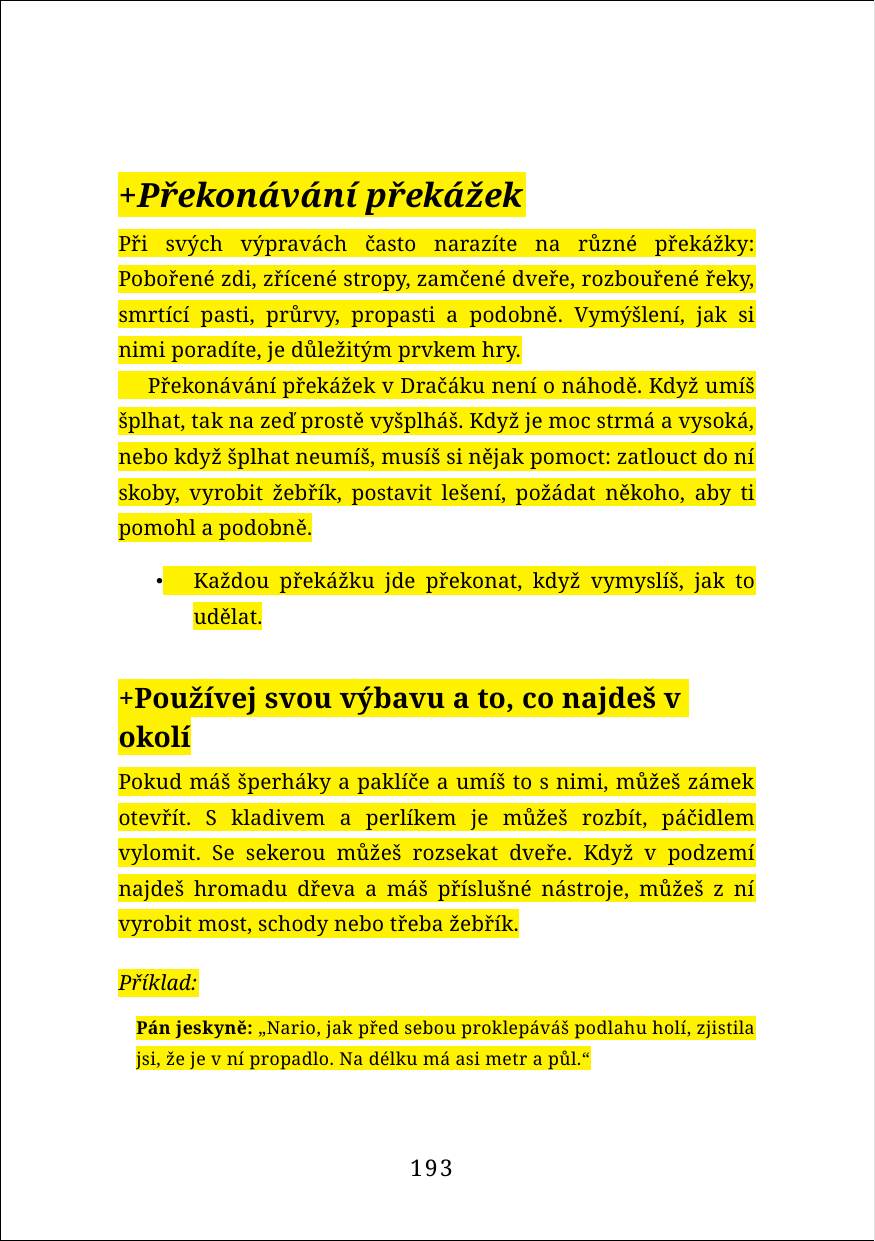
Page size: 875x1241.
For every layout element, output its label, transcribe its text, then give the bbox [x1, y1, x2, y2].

text Pokud máš šperháky a paklíče a umíš to s nimi, můžeš zámek otevřít. S kladivem a perlíkem je můžeš rozbít, páčidlem vylomit. Se sekerou můžeš rozsekat dveře. Když v podzemí najdeš hromadu dřeva a máš příslušné nástroje, můžeš z ní vyrobit most, schody nebo třeba žebřík. [118, 767, 756, 938]
subtitle +Překonávání překážek [118, 172, 756, 217]
subtitle +Používej svou výbavu a to, co najdeš v okolí [118, 679, 756, 755]
text Příklad: [118, 968, 756, 997]
text Pán jeskyně: „Nario, jak před sebou proklepáváš podlahu holí, zjistila jsi, že je v ní propadlo. Na délku má asi metr a půl.“ [136, 1016, 756, 1070]
list Každou překážku jde překonat, když vymyslíš, jak to udělat. [156, 566, 756, 630]
text Při svých výpravách často narazíte na různé překážky: Pobořené zdi, zřícené stropy, zamčené dveře, rozbouřené řeky, smrtící pasti, průrvy, propasti a podobně. Vymýšlení, jak si nimi poradíte, je důležitým prvkem hry. Překonávání překážek v Dračáku není o náhodě. Když umíš šplhat, tak na zeď prostě vyšplháš. Když je moc strmá a vysoká, nebo když šplhat neumíš, musíš si nějak pomoct: zatlouct do ní skoby, vyrobit žebřík, postavit lešení, požádat někoho, aby ti pomohl a podobně. [118, 229, 756, 542]
